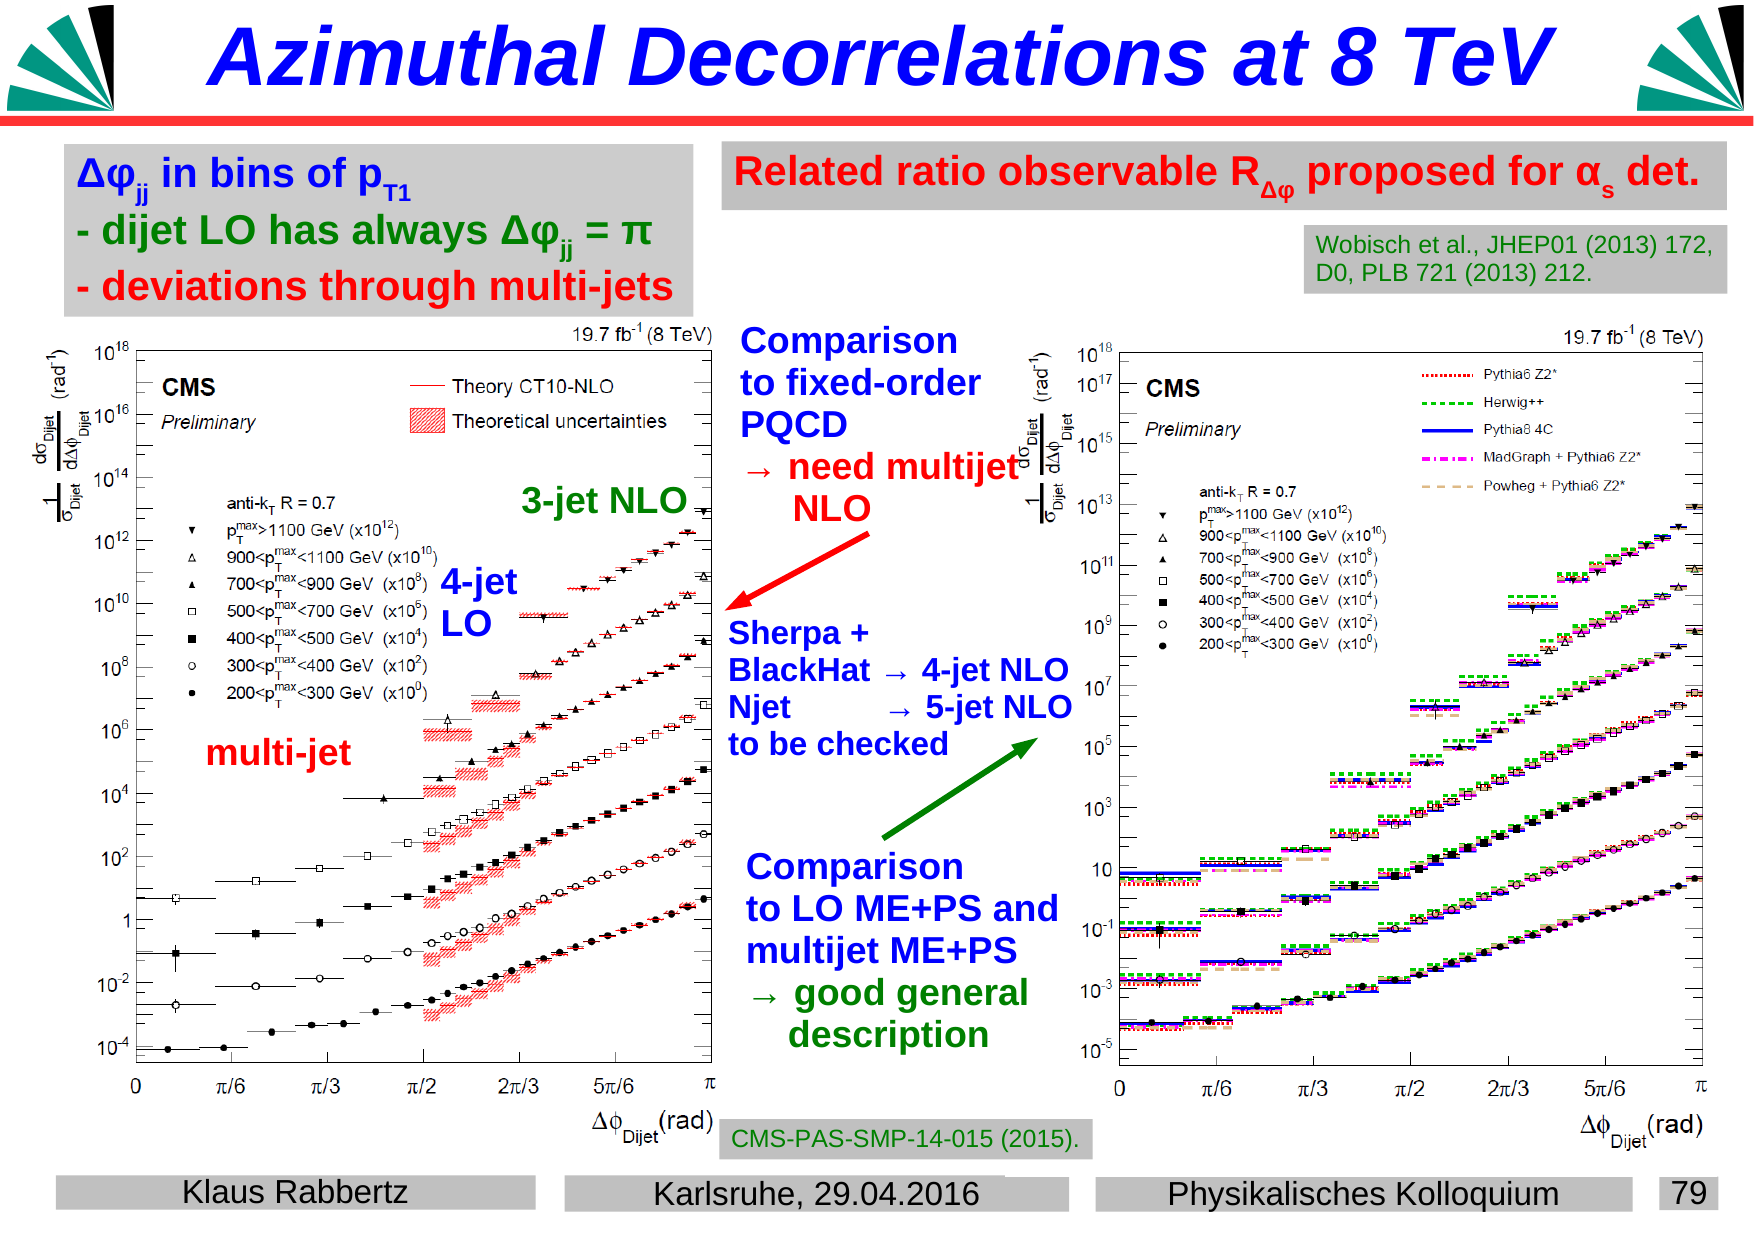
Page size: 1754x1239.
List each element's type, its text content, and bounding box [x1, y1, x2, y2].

text_box 4-jet LO [428, 554, 530, 651]
title Azimuthal Decorrelations at 8 TeV [129, 0, 1631, 114]
text_box CMS-PAS-SMP-14-015 (2015). [719, 1119, 1091, 1160]
picture [23, 307, 725, 1175]
text_box Comparison to fixed-order PQCD → need multijet NLO [728, 313, 1032, 536]
text_box 3-jet NLO [509, 473, 703, 528]
text_box Wobisch et al., JHEP01 (2013) 172, D0, PLB 721 (2013) 212. [1303, 225, 1728, 294]
text_box Comparison to LO ME+PS and multijet ME+PS → good general description [734, 839, 1073, 1062]
picture [7, 5, 114, 112]
text_box Related ratio observable RΔφ proposed for αs det. [721, 141, 1727, 211]
picture [1005, 309, 1717, 1177]
text_box Δφjj in bins of pT1 - dijet LO has always Δφjj = π - deviations through multi-jets [64, 144, 694, 317]
text_box multi-jet [193, 725, 364, 779]
text_box Sherpa + BlackHat → 4-jet NLO Njet → 5-jet NLO to be checked [716, 608, 1086, 771]
picture [1637, 5, 1744, 112]
